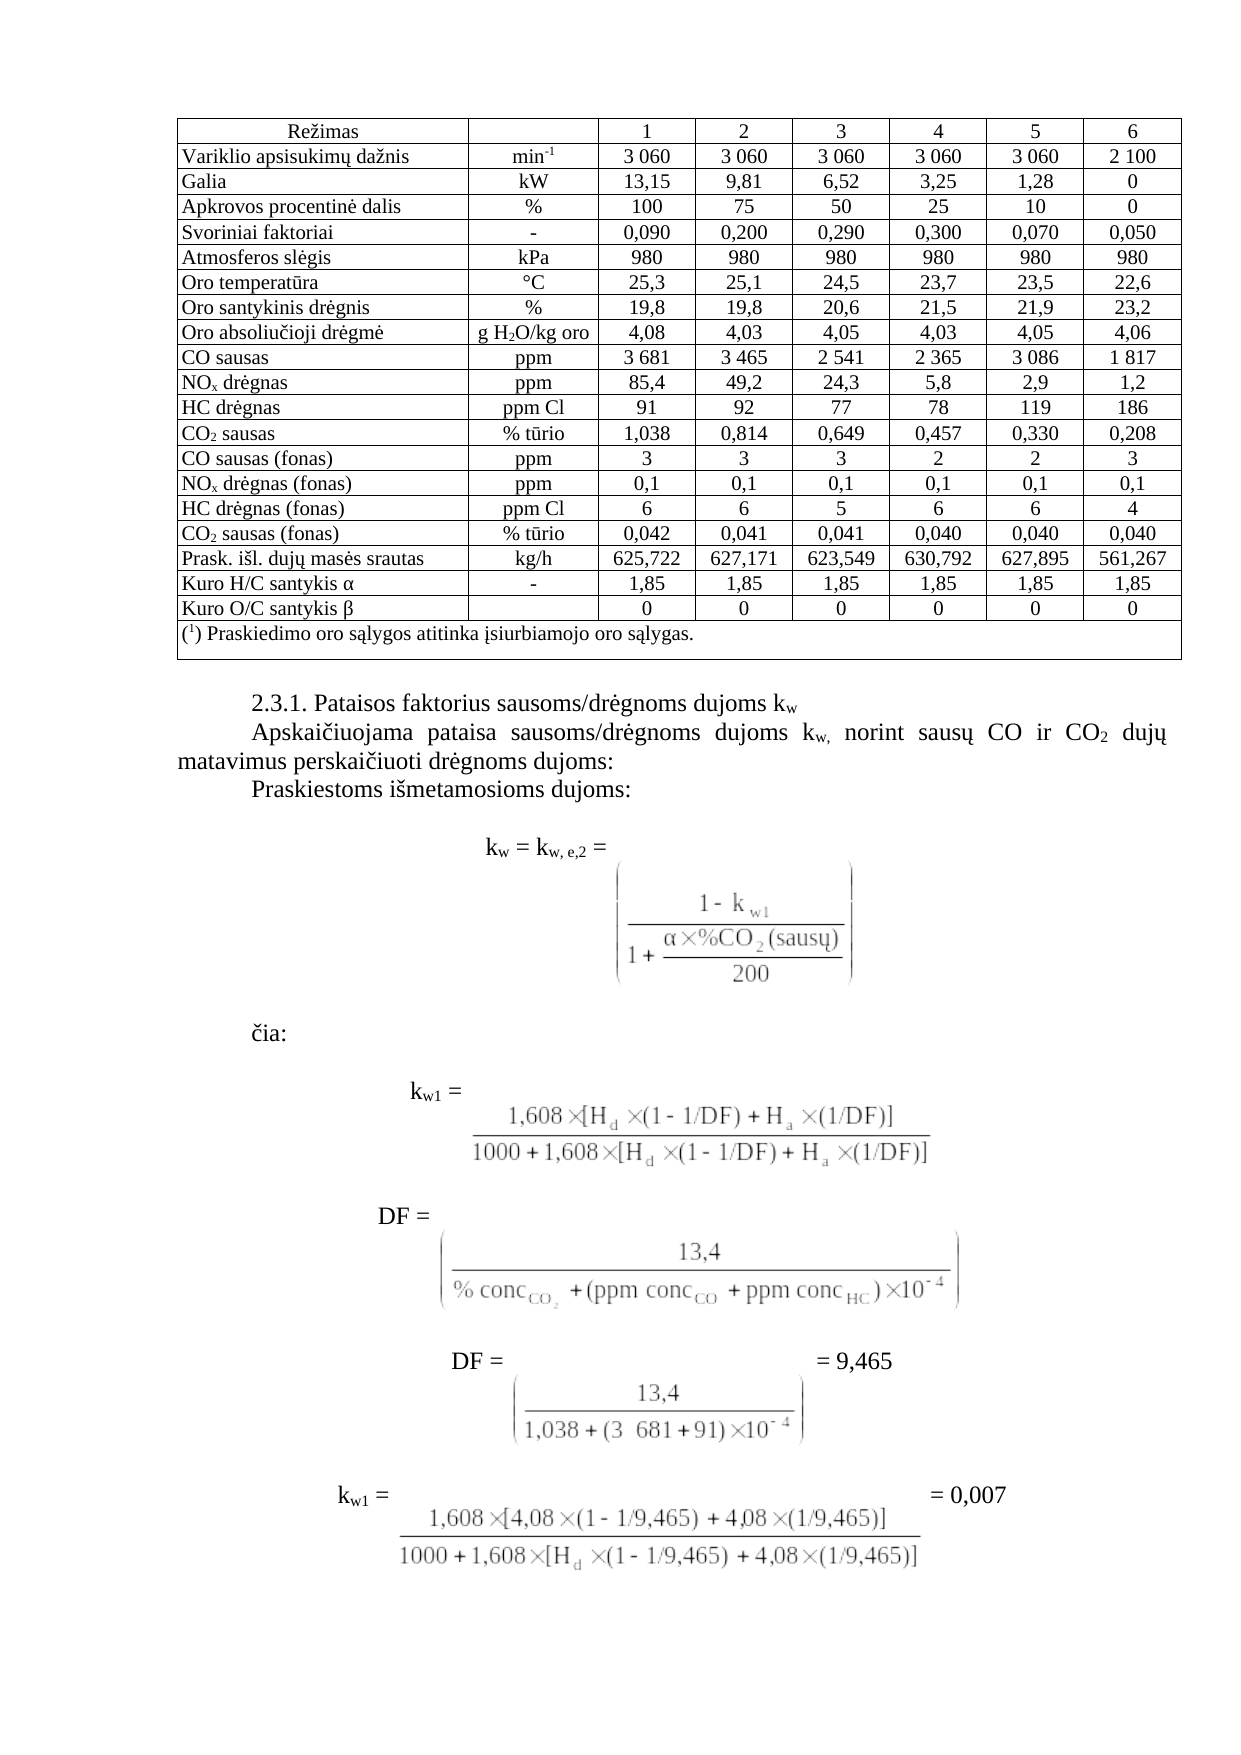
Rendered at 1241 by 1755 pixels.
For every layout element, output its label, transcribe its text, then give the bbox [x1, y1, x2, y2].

text kw1 = [177, 1076, 1166, 1173]
table_cell 561,267 [1084, 546, 1181, 570]
table_cell 980 [599, 245, 695, 269]
table_cell 25,1 [696, 270, 792, 294]
table_cell 0,290 [793, 220, 889, 244]
table_header 6 [1084, 119, 1181, 143]
table_cell % tūrio [469, 420, 598, 444]
table_cell ppm [469, 345, 598, 369]
table_cell 0 [890, 596, 986, 620]
table_cell - [469, 220, 598, 244]
table_cell 0,457 [890, 420, 986, 444]
table_cell min-1 [469, 144, 598, 168]
table_cell [469, 596, 598, 620]
table_cell 0,040 [1084, 521, 1181, 545]
table_cell 4,03 [890, 320, 986, 344]
table_cell 0,1 [890, 471, 986, 495]
table_cell 3 [599, 446, 695, 469]
text Praskiestoms išmetamosioms dujoms: [177, 774, 1166, 803]
table_cell 0,042 [599, 521, 695, 545]
table_cell kg/h [469, 546, 598, 570]
table_cell 0,200 [696, 220, 792, 244]
table_cell 23,2 [1084, 295, 1181, 319]
table_cell 24,3 [793, 370, 889, 394]
table_cell kW [469, 169, 598, 193]
table_cell 6 [987, 496, 1083, 520]
table_header 1 [599, 119, 695, 143]
table_cell 2 541 [793, 345, 889, 369]
table_cell Kuro H/C santykis α [178, 571, 468, 595]
table_cell 78 [890, 395, 986, 419]
text DF = = 9,465 [177, 1346, 1166, 1452]
table_cell Oro absoliučioji drėgmė [178, 320, 468, 344]
table_cell 22,6 [1084, 270, 1181, 294]
table_cell 4,06 [1084, 320, 1181, 344]
table_cell 49,2 [696, 370, 792, 394]
text kw = kw, e,2 = [177, 832, 1166, 990]
table_cell 25 [890, 195, 986, 218]
table_cell 980 [987, 245, 1083, 269]
table_header 3 [793, 119, 889, 143]
table_cell 3 060 [793, 144, 889, 168]
table_cell 627,895 [987, 546, 1083, 570]
table_cell 92 [696, 395, 792, 419]
table_cell 10 [987, 195, 1083, 218]
table_cell CO sausas [178, 345, 468, 369]
table_cell 50 [793, 195, 889, 218]
table_cell 1,2 [1084, 370, 1181, 394]
table_cell 6 [696, 496, 792, 520]
table_cell CO sausas (fonas) [178, 446, 468, 469]
table_cell 0,050 [1084, 220, 1181, 244]
table_cell HC drėgnas [178, 395, 468, 419]
table_cell 4,05 [987, 320, 1083, 344]
table_cell 4,05 [793, 320, 889, 344]
table_cell 0,1 [696, 471, 792, 495]
table_cell 0,1 [987, 471, 1083, 495]
table_cell 1,038 [599, 420, 695, 444]
table_cell 3 060 [696, 144, 792, 168]
table_cell CO2 sausas (fonas) [178, 521, 468, 545]
table_cell 630,792 [890, 546, 986, 570]
table_cell 623,549 [793, 546, 889, 570]
table_cell 3 060 [890, 144, 986, 168]
table_cell Oro temperatūra [178, 270, 468, 294]
table_cell NOx drėgnas (fonas) [178, 471, 468, 495]
text 2.3.1. Pataisos faktorius sausoms/drėgnoms dujoms kw [177, 688, 1166, 717]
table_cell ppm [469, 471, 598, 495]
table_cell 85,4 [599, 370, 695, 394]
text DF = [177, 1201, 1166, 1317]
text kw1 = = 0,007 [177, 1481, 1166, 1574]
table_cell Svoriniai faktoriai [178, 220, 468, 244]
table_header 4 [890, 119, 986, 143]
table_cell 0 [987, 596, 1083, 620]
table_cell 0 [599, 596, 695, 620]
table_cell 9,81 [696, 169, 792, 193]
table_cell 1 817 [1084, 345, 1181, 369]
table_cell 1,85 [890, 571, 986, 595]
table_cell 3 [793, 446, 889, 469]
table_cell 6 [599, 496, 695, 520]
table_cell 6 [890, 496, 986, 520]
text čia: [177, 1018, 1166, 1047]
table_cell 1,85 [987, 571, 1083, 595]
table_cell 627,171 [696, 546, 792, 570]
table_cell % [469, 295, 598, 319]
table_cell 20,6 [793, 295, 889, 319]
table_cell 3 [1084, 446, 1181, 469]
table_cell 0,208 [1084, 420, 1181, 444]
table_cell 3,25 [890, 169, 986, 193]
table_cell ppm Cl [469, 496, 598, 520]
table_cell 4 [1084, 496, 1181, 520]
table_cell 23,7 [890, 270, 986, 294]
table_cell 980 [890, 245, 986, 269]
table_cell 0 [696, 596, 792, 620]
table_cell 1,28 [987, 169, 1083, 193]
table_cell Kuro O/C santykis β [178, 596, 468, 620]
table_cell 0,330 [987, 420, 1083, 444]
table_cell 0 [1084, 596, 1181, 620]
table_cell 0 [1084, 169, 1181, 193]
table_cell 13,15 [599, 169, 695, 193]
table_cell Variklio apsisukimų dažnis [178, 144, 468, 168]
table_cell 980 [1084, 245, 1181, 269]
table_cell 0,1 [793, 471, 889, 495]
table_cell 23,5 [987, 270, 1083, 294]
table_cell % [469, 195, 598, 218]
table_cell 625,722 [599, 546, 695, 570]
table_cell 0 [1084, 195, 1181, 218]
table_cell 19,8 [696, 295, 792, 319]
table_cell 3 060 [599, 144, 695, 168]
table_cell 1,85 [696, 571, 792, 595]
table_cell 0,1 [599, 471, 695, 495]
table_header Režimas [178, 119, 468, 143]
table_cell 6,52 [793, 169, 889, 193]
table_cell 25,3 [599, 270, 695, 294]
table_cell 24,5 [793, 270, 889, 294]
table_cell 3 060 [987, 144, 1083, 168]
table_cell 0,040 [987, 521, 1083, 545]
text Apskaičiuojama pataisa sausoms/drėgnoms dujoms kw, norint sausų CO ir CO2 dujų matavimus perskaičiuoti drėgnoms dujoms: [177, 717, 1166, 774]
table_cell 2 [890, 446, 986, 469]
table_cell g H2O/kg oro [469, 320, 598, 344]
table_cell 2,9 [987, 370, 1083, 394]
table_cell 5,8 [890, 370, 986, 394]
table_cell (1) Praskiedimo oro sąlygos atitinka įsiurbiamojo oro sąlygas. [178, 621, 1181, 658]
table_cell 3 [696, 446, 792, 469]
table_header 2 [696, 119, 792, 143]
table_cell 0 [793, 596, 889, 620]
table_cell 4,03 [696, 320, 792, 344]
table_cell 0,814 [696, 420, 792, 444]
table_cell Apkrovos procentinė dalis [178, 195, 468, 218]
table_cell 77 [793, 395, 889, 419]
table_cell 19,8 [599, 295, 695, 319]
table_cell 4,08 [599, 320, 695, 344]
table_cell 2 100 [1084, 144, 1181, 168]
table_cell 980 [793, 245, 889, 269]
table_cell 0,040 [890, 521, 986, 545]
table_cell 1,85 [1084, 571, 1181, 595]
table_cell 0,041 [793, 521, 889, 545]
table_cell NOx drėgnas [178, 370, 468, 394]
table_cell CO2 sausas [178, 420, 468, 444]
table_cell 0,041 [696, 521, 792, 545]
table_cell 3 681 [599, 345, 695, 369]
table_cell 0,649 [793, 420, 889, 444]
table_cell 3 086 [987, 345, 1083, 369]
table_cell ppm Cl [469, 395, 598, 419]
table_cell Oro santykinis drėgnis [178, 295, 468, 319]
table_cell 2 [987, 446, 1083, 469]
table_header [469, 119, 598, 143]
table_cell - [469, 571, 598, 595]
table_cell 0,300 [890, 220, 986, 244]
table_cell ppm [469, 370, 598, 394]
table_cell kPa [469, 245, 598, 269]
table_cell 1,85 [599, 571, 695, 595]
table_cell 5 [793, 496, 889, 520]
table_cell °C [469, 270, 598, 294]
table_cell 75 [696, 195, 792, 218]
table_cell 21,5 [890, 295, 986, 319]
table_cell Galia [178, 169, 468, 193]
table_cell 0,090 [599, 220, 695, 244]
table_cell 21,9 [987, 295, 1083, 319]
table_cell Prask. išl. dujų masės srautas [178, 546, 468, 570]
table_cell 0,070 [987, 220, 1083, 244]
table_cell 0,1 [1084, 471, 1181, 495]
table_cell HC drėgnas (fonas) [178, 496, 468, 520]
table_cell 3 465 [696, 345, 792, 369]
table_cell 119 [987, 395, 1083, 419]
table_header 5 [987, 119, 1083, 143]
table_cell 100 [599, 195, 695, 218]
table_cell 980 [696, 245, 792, 269]
table_cell 1,85 [793, 571, 889, 595]
table_cell ppm [469, 446, 598, 469]
table_cell Atmosferos slėgis [178, 245, 468, 269]
table_cell 91 [599, 395, 695, 419]
table_cell 2 365 [890, 345, 986, 369]
table_cell % tūrio [469, 521, 598, 545]
table_cell 186 [1084, 395, 1181, 419]
